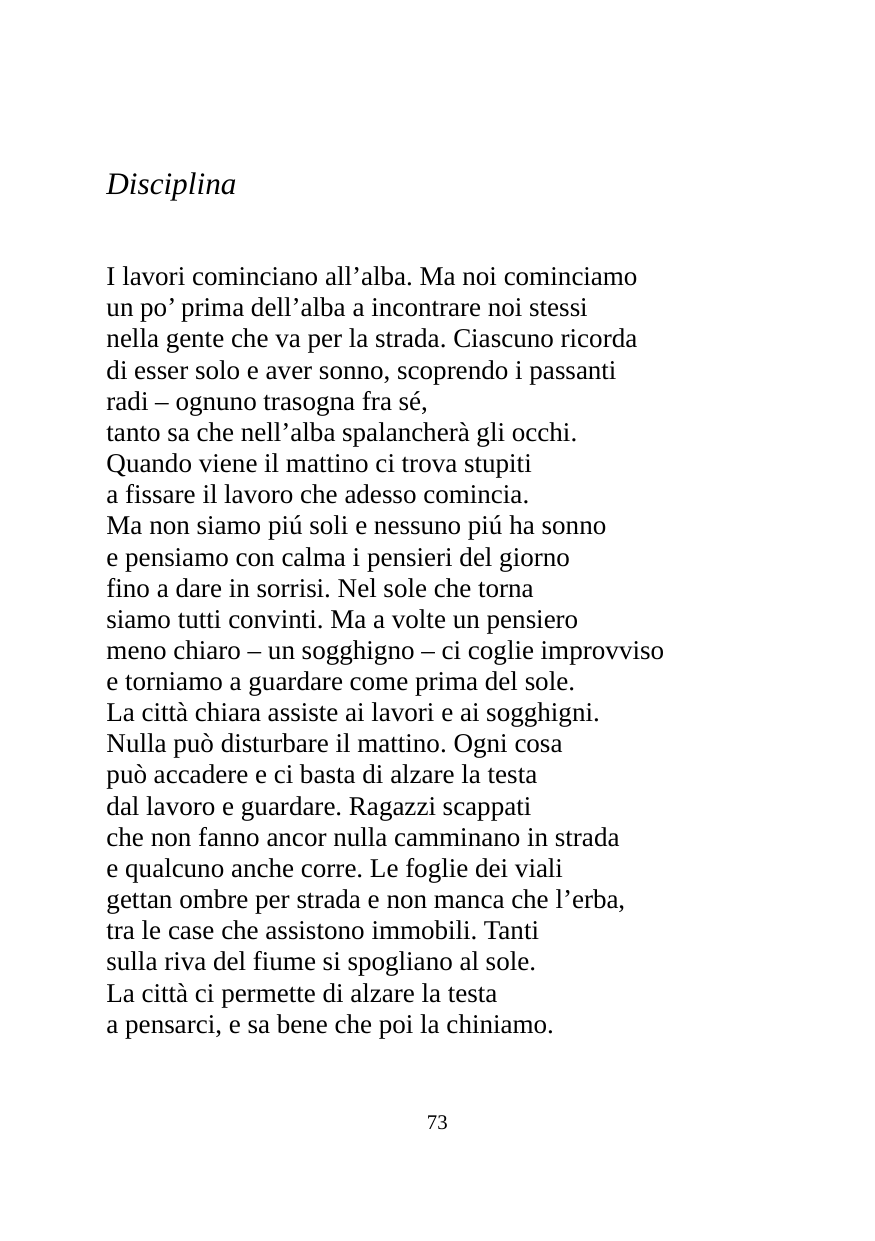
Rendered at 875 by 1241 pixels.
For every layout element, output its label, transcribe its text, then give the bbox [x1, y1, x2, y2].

subtitle Disciplina [106, 165, 768, 201]
text I lavori cominciano all’alba. Ma noi cominciamo un po’ prima dell’alba a incontrare noi stessi nella gente che va per la strada. Ciascuno ricorda di esser solo e aver sonno, scoprendo i passanti radi – ognuno trasogna fra sé, tanto sa che nell’alba spalancherà gli occhi. Quando viene il mattino ci trova stupiti a fissare il lavoro che adesso comincia. Ma non siamo piú soli e nessuno piú ha sonno e pensiamo con calma i pensieri del giorno fino a dare in sorrisi. Nel sole che torna siamo tutti convinti. Ma a volte un pensiero meno chiaro – un sogghigno – ci coglie improvviso e torniamo a guardare come prima del sole. La città chiara assiste ai lavori e ai sogghigni. Nulla può disturbare il mattino. Ogni cosa può accadere e ci basta di alzare la testa dal lavoro e guardare. Ragazzi scappati che non fanno ancor nulla camminano in strada e qualcuno anche corre. Le foglie dei viali gettan ombre per strada e non manca che l’erba, tra le case che assistono immobili. Tanti sulla riva del fiume si spogliano al sole. La città ci permette di alzare la testa a pensarci, e sa bene che poi la chiniamo. [106, 260, 768, 1039]
